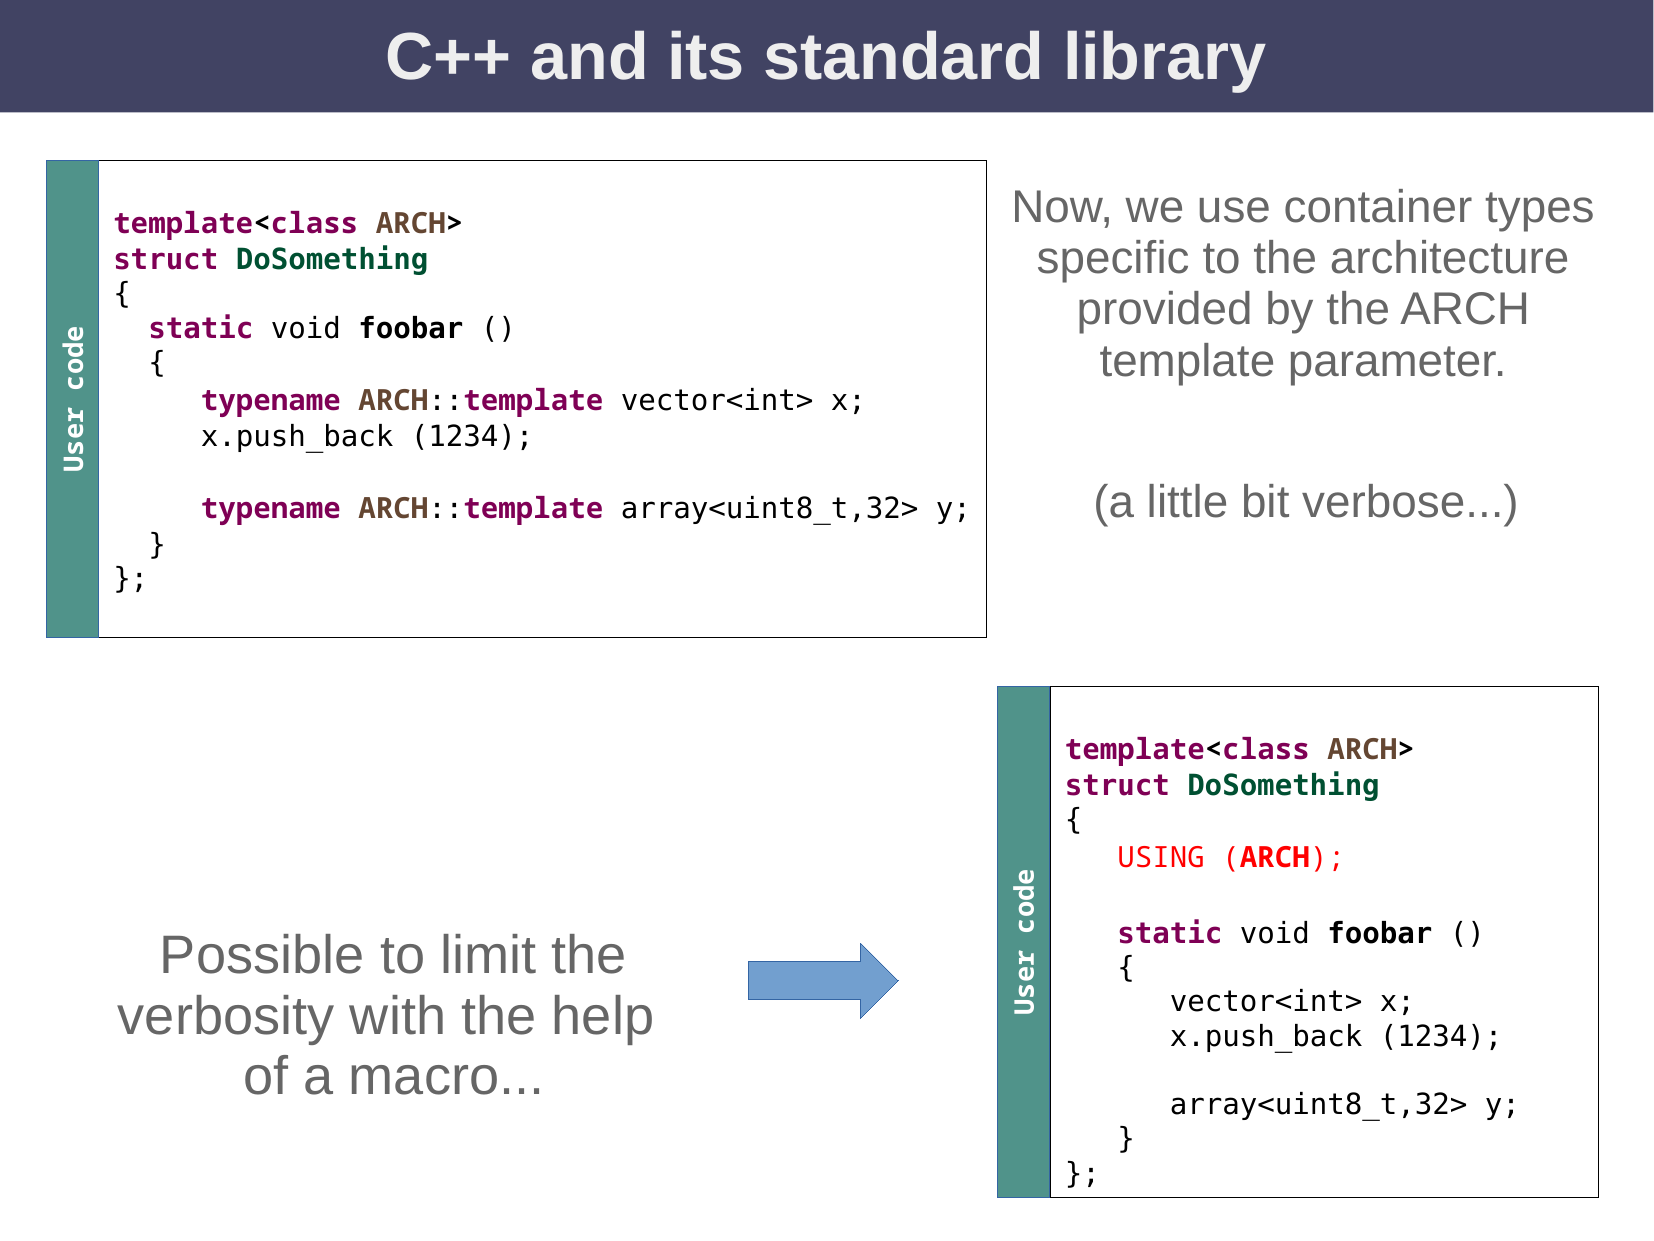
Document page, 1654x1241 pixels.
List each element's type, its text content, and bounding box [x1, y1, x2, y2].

text_box Now, we use container types specific to the architecture provided by the ARCH template parameter. [994, 173, 1613, 394]
text_box template<class ARCH> struct DoSomething { static void foobar () { typename ARCH::template vector<int> x; x.push_back (1234); typename ARCH::template array<uint8_t,32> y; } }; [99, 160, 987, 638]
text_box User code [997, 686, 1050, 1198]
text_box User code [46, 160, 99, 638]
text_box (a little bit verbose...) [1053, 468, 1560, 576]
text_box Possible to limit the verbosity with the help of a macro... [85, 917, 703, 1114]
text_box template<class ARCH> struct DoSomething { USING (ARCH); static void foobar () { vector<int> x; x.push_back (1234); array<uint8_t,32> y; } }; [1050, 686, 1599, 1198]
text_box C++ and its standard library [0, 0, 1654, 113]
text_box [748, 943, 899, 1019]
